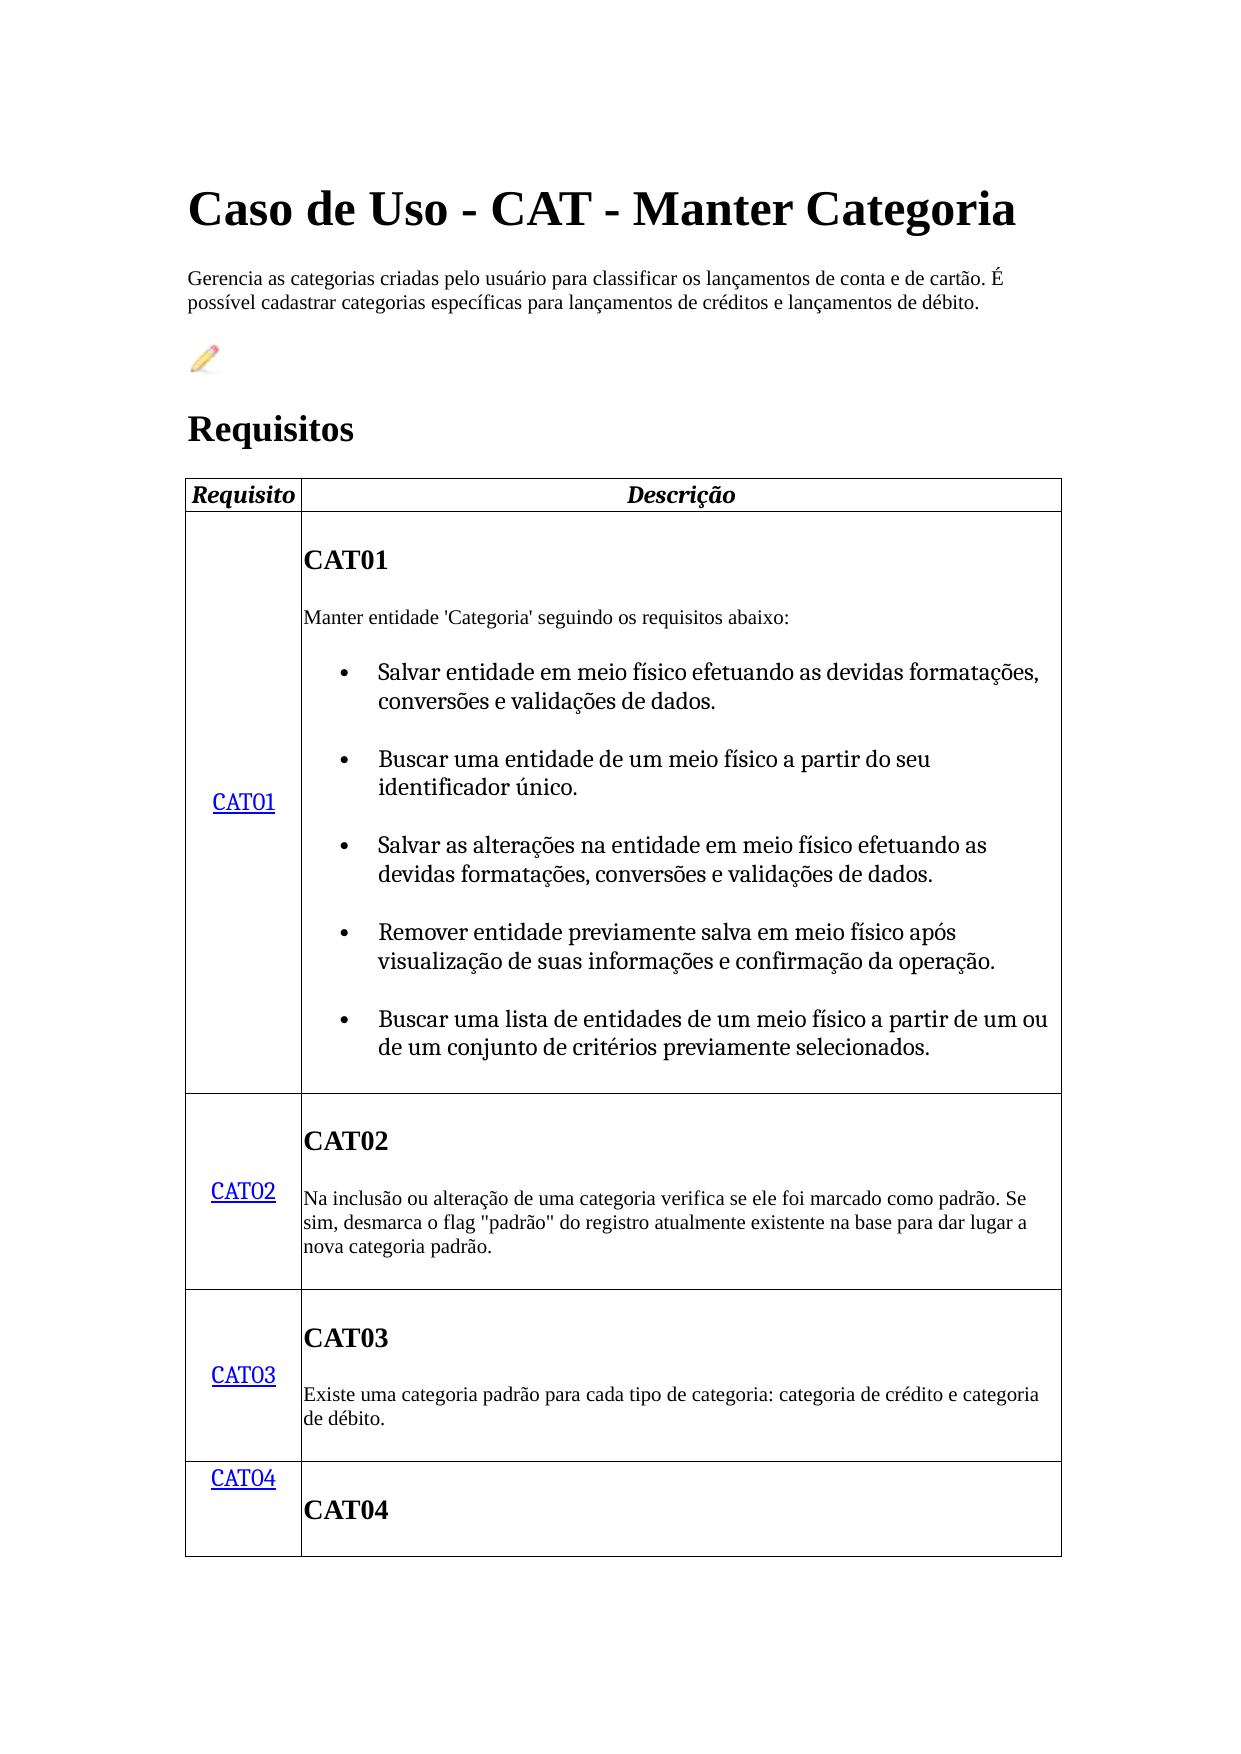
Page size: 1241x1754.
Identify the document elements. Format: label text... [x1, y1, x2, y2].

table_cell CAT01 [186, 512, 301, 1093]
table_cell CAT04 [302, 1462, 1061, 1556]
table_header Descrição [302, 479, 1061, 511]
table_cell CAT02 [186, 1094, 301, 1289]
text Gerencia as categorias criadas pelo usuário para classificar os lançamentos de conta e de cartão. É possível cadastrar categorias específicas para lançamentos de créditos e lançamentos de débito. [187, 266, 1053, 314]
picture [187, 343, 222, 377]
table_cell CAT02 Na inclusão ou alteração de uma categoria verifica se ele foi marcado como padrão. Se sim, desmarca o flag "padrão" do registro atualmente existente na base para dar lugar a nova categoria padrão. [302, 1094, 1061, 1289]
subtitle Requisitos [187, 406, 1053, 449]
table_cell CAT04 [186, 1462, 301, 1556]
subtitle Caso de Uso - CAT - Manter Categoria [187, 179, 1053, 237]
table_header Requisito [186, 479, 301, 511]
table_cell CAT03 Existe uma categoria padrão para cada tipo de categoria: categoria de crédito e categoria de débito. [302, 1290, 1061, 1461]
table_cell CAT01 Manter entidade 'Categoria' seguindo os requisitos abaixo: Salvar entidade em meio físico efetuando as devidas formatações, conversões e validações de dados. Buscar uma entidade de um meio físico a partir do seu identificador único. Salvar as alterações na entidade em meio físico efetuando as devidas formatações, conversões e validações de dados. Remover entidade previamente salva em meio físico após visualização de suas informações e confirmação da operação. Buscar uma lista de entidades de um meio físico a partir de um ou de um conjunto de critérios previamente selecionados. [302, 512, 1061, 1093]
table_cell CAT03 [186, 1290, 301, 1461]
